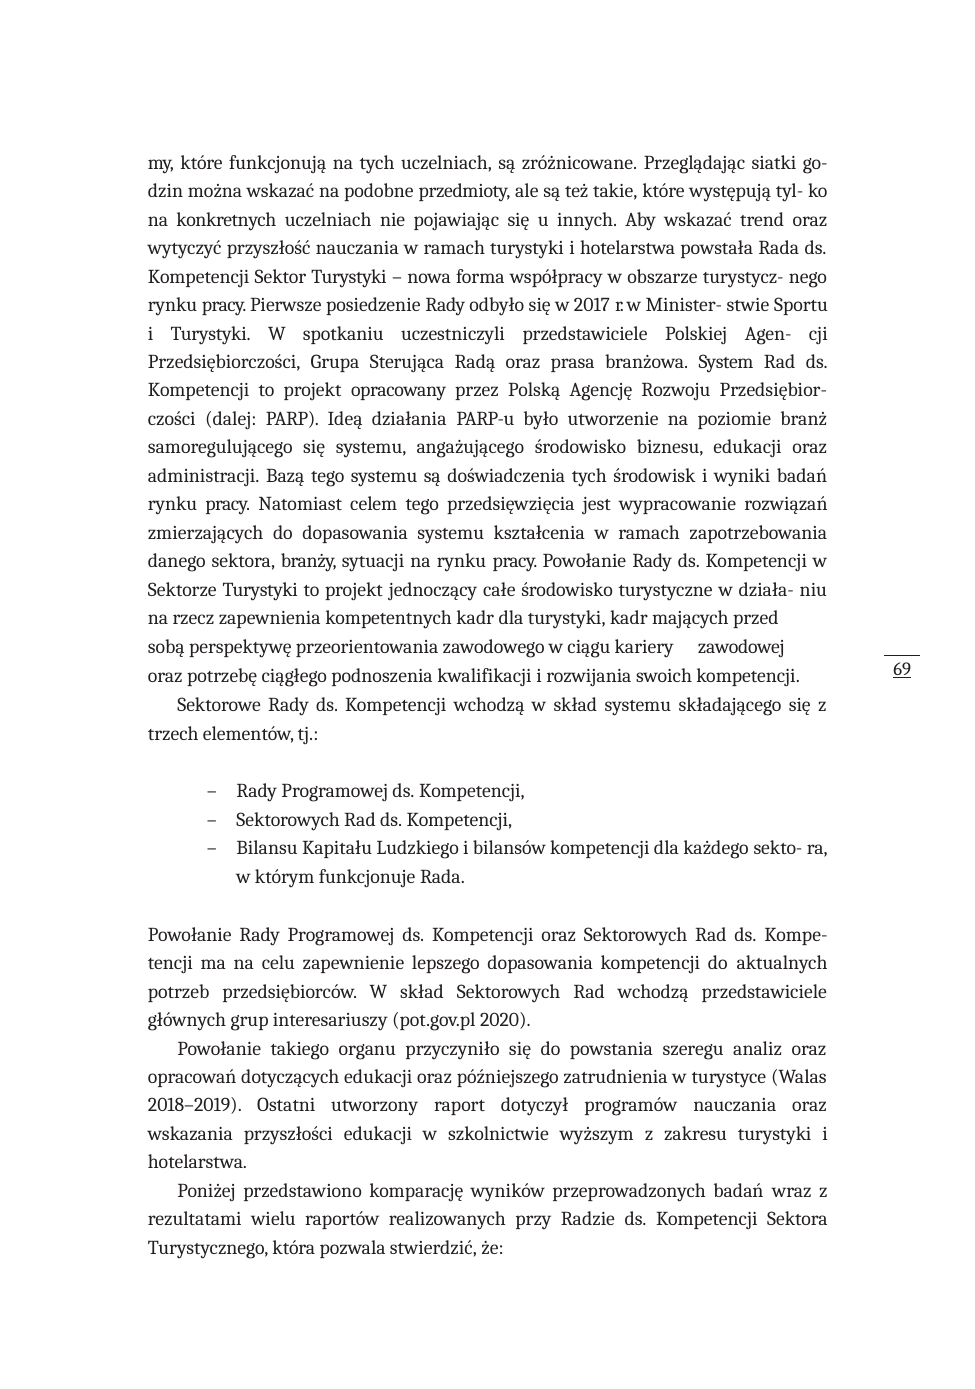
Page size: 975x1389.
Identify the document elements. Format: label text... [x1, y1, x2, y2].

text my, które funkcjonują na tych uczelniach, są zróżnicowane. Przeglądając siatki go- dzin można wskazać na podobne przedmioty, ale są też takie, które występują tyl- ko na konkretnych uczelniach nie pojawiając się u innych. Aby wskazać trend oraz wytyczyć przyszłość nauczania w ramach turystyki i hotelarstwa powstała Rada ds. Kompetencji Sektor Turystyki – nowa forma współpracy w obszarze turystycz- nego rynku pracy. Pierwsze posiedzenie Rady odbyło się w 2017 r. w Minister- stwie Sportu i Turystyki. W spotkaniu uczestniczyli przedstawiciele Polskiej Agen- cji Przedsiębiorczości, Grupa Sterująca Radą oraz prasa branżowa. System Rad ds. Kompetencji to projekt opracowany przez Polską Agencję Rozwoju Przedsiębior- czości (dalej: PARP). Ideą działania PARP-u było utworzenie na poziomie branż samoregulującego się systemu, angażującego środowisko biznesu, edukacji oraz administracji. Bazą tego systemu są doświadczenia tych środowisk i wyniki badań rynku pracy. Natomiast celem tego przedsięwzięcia jest wypracowanie rozwiązań zmierzających do dopasowania systemu kształcenia w ramach zapotrzebowania danego sektora, branży, sytuacji na rynku pracy. Powołanie Rady ds. Kompetencji w Sektorze Turystyki to projekt jednoczący całe środowisko turystyczne w działa- niu na rzecz zapewnienia kompetentnych kadr dla turystyki, kadr mających przed [148, 152, 828, 629]
text Sektorowe Rady ds. Kompetencji wchodzą w skład systemu składającego się z trzech elementów, tj.: [148, 694, 828, 745]
text oraz potrzebę ciągłego podnoszenia kwalifikacji i rozwijania swoich kompetencji. 69 [148, 659, 929, 688]
list Bilansu Kapitału Ludzkiego i bilansów kompetencji dla każdego sekto- ra, w którym funkcjonuje Rada. [207, 837, 828, 888]
text Powołanie Rady Programowej ds. Kompetencji oraz Sektorowych Rad ds. Kompe- tencji ma na celu zapewnienie lepszego dopasowania kompetencji do aktualnych potrzeb przedsiębiorców. W skład Sektorowych Rad wchodzą przedstawiciele głównych grup interesariuszy (pot.gov.pl 2020). [148, 923, 828, 1032]
text sobą perspektywę przeorientowania zawodowego w ciągu kariery zawodowej [148, 635, 929, 658]
text Powołanie takiego organu przyczyniło się do powstania szeregu analiz oraz opracowań dotyczących edukacji oraz późniejszego zatrudnienia w turystyce (Walas 2018–2019). Ostatni utworzony raport dotyczył programów nauczania oraz wskazania przyszłości edukacji w szkolnictwie wyższym z zakresu turystyki i hotelarstwa. [148, 1037, 828, 1174]
text Poniżej przedstawiono komparację wyników przeprowadzonych badań wraz z rezultatami wielu raportów realizowanych przy Radzie ds. Kompetencji Sektora Turystycznego, która pozwala stwierdzić, że: [148, 1179, 828, 1259]
list Rady Programowej ds. Kompetencji, [207, 780, 929, 802]
list Sektorowych Rad ds. Kompetencji, [207, 808, 929, 831]
